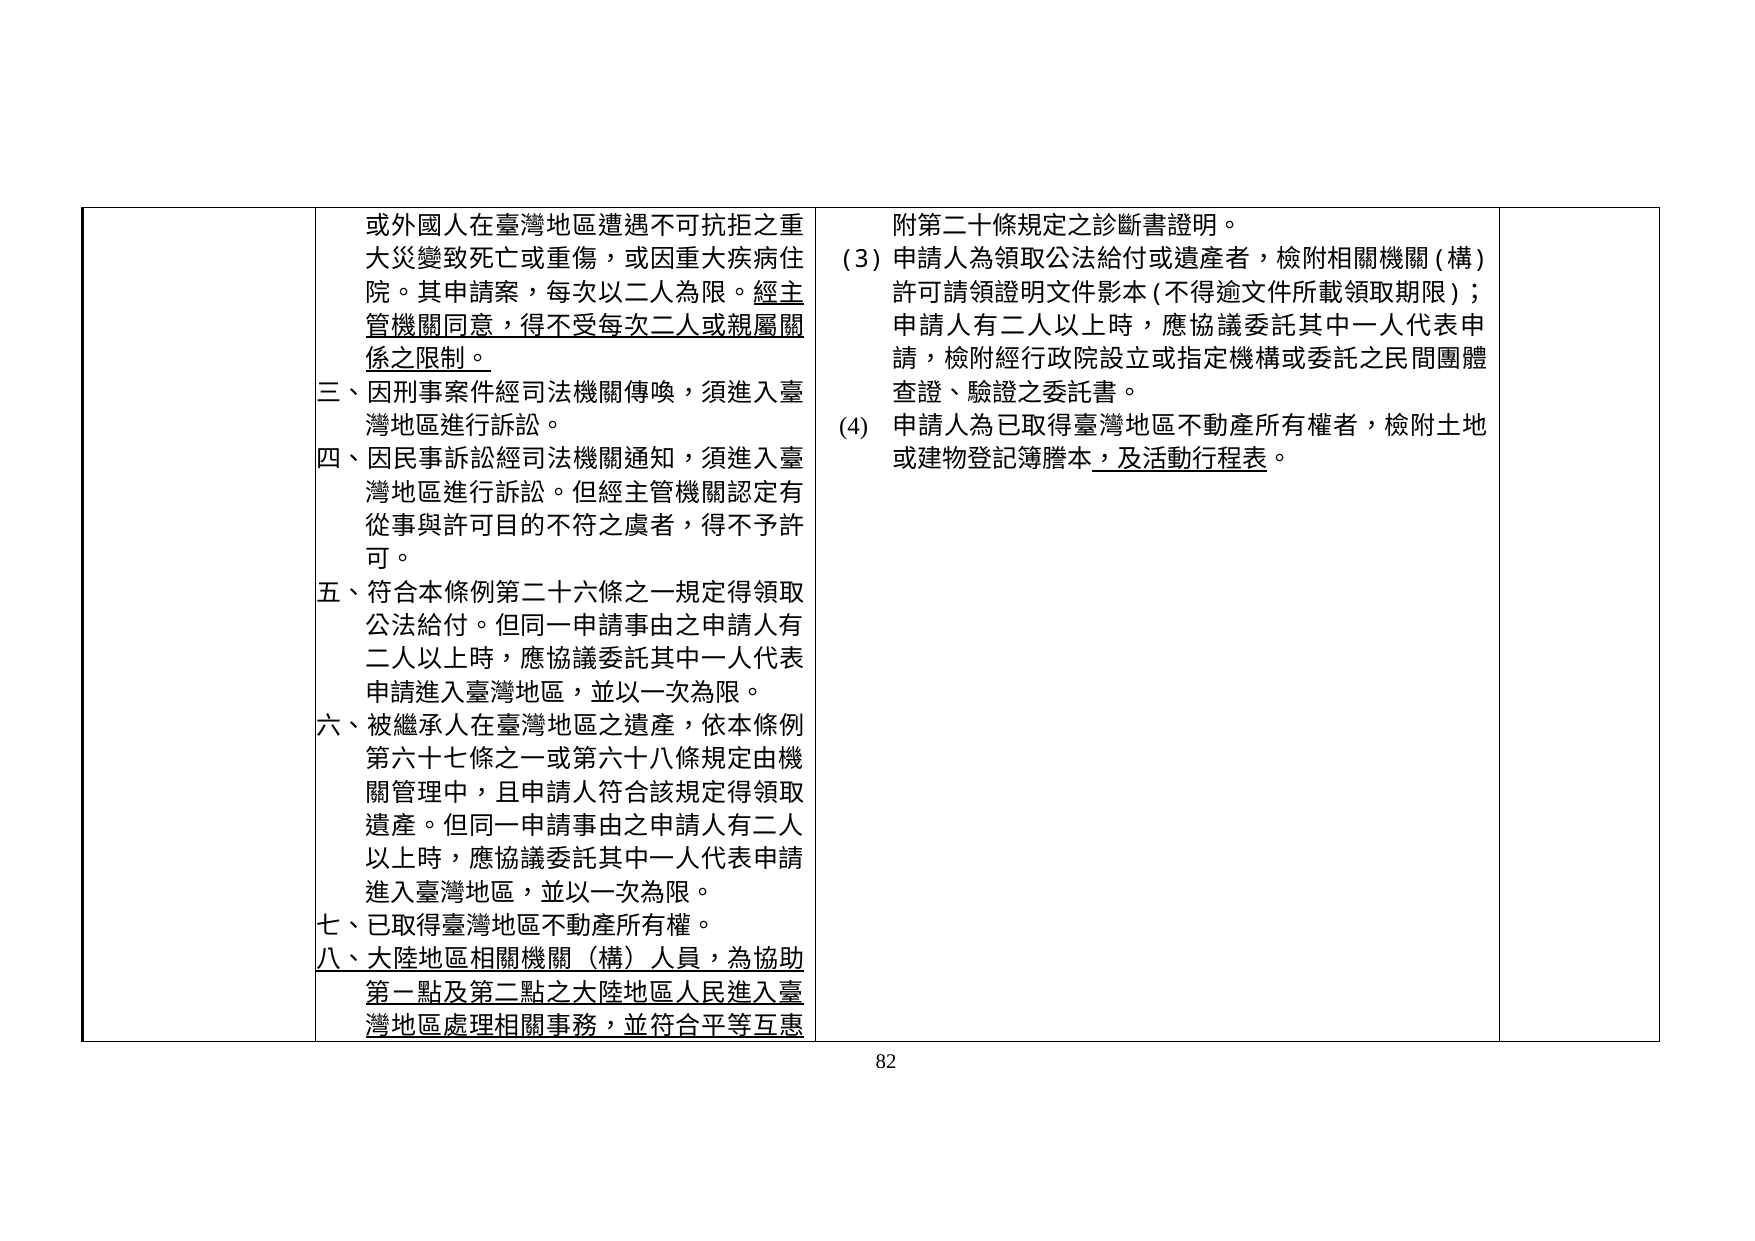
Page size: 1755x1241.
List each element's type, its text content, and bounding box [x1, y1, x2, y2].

table_cell [84, 208, 315, 1041]
table_cell 或外國人在臺灣地區遭遇不可抗拒之重大災變致死亡或重傷，或因重大疾病住院。其申請案，每次以二人為限。經主管機關同意，得不受每次二人或親屬關係之限制。 三、因刑事案件經司法機關傳喚，須進入臺灣地區進行訴訟。 四、因民事訴訟經司法機關通知，須進入臺灣地區進行訴訟。但經主管機關認定有從事與許可目的不符之虞者，得不予許可。 五、符合本條例第二十六條之一規定得領取公法給付。但同一申請事由之申請人有二人以上時，應協議委託其中一人代表申請進入臺灣地區，並以一次為限。 六、被繼承人在臺灣地區之遺產，依本條例第六十七條之一或第六十八條規定由機關管理中，且申請人符合該規定得領取遺產。但同一申請事由之申請人有二人以上時，應協議委託其中一人代表申請進入臺灣地區，並以一次為限。 七、已取得臺灣地區不動產所有權。 八、大陸地區相關機關（構）人員，為協助第ㄧ點及第二點之大陸地區人民進入臺灣地區處理相關事務，並符合平等互惠 [316, 208, 815, 1041]
table_cell [1500, 208, 1659, 1041]
table_cell 附第二十條規定之診斷書證明。 申請人為領取公法給付或遺產者，檢附相關機關(構)許可請領證明文件影本(不得逾文件所載領取期限)；申請人有二人以上時，應協議委託其中一人代表申請，檢附經行政院設立或指定機構或委託之民間團體查證、驗證之委託書。 申請人為已取得臺灣地區不動產所有權者，檢附土地或建物登記簿謄本，及活動行程表。 [816, 208, 1499, 1041]
